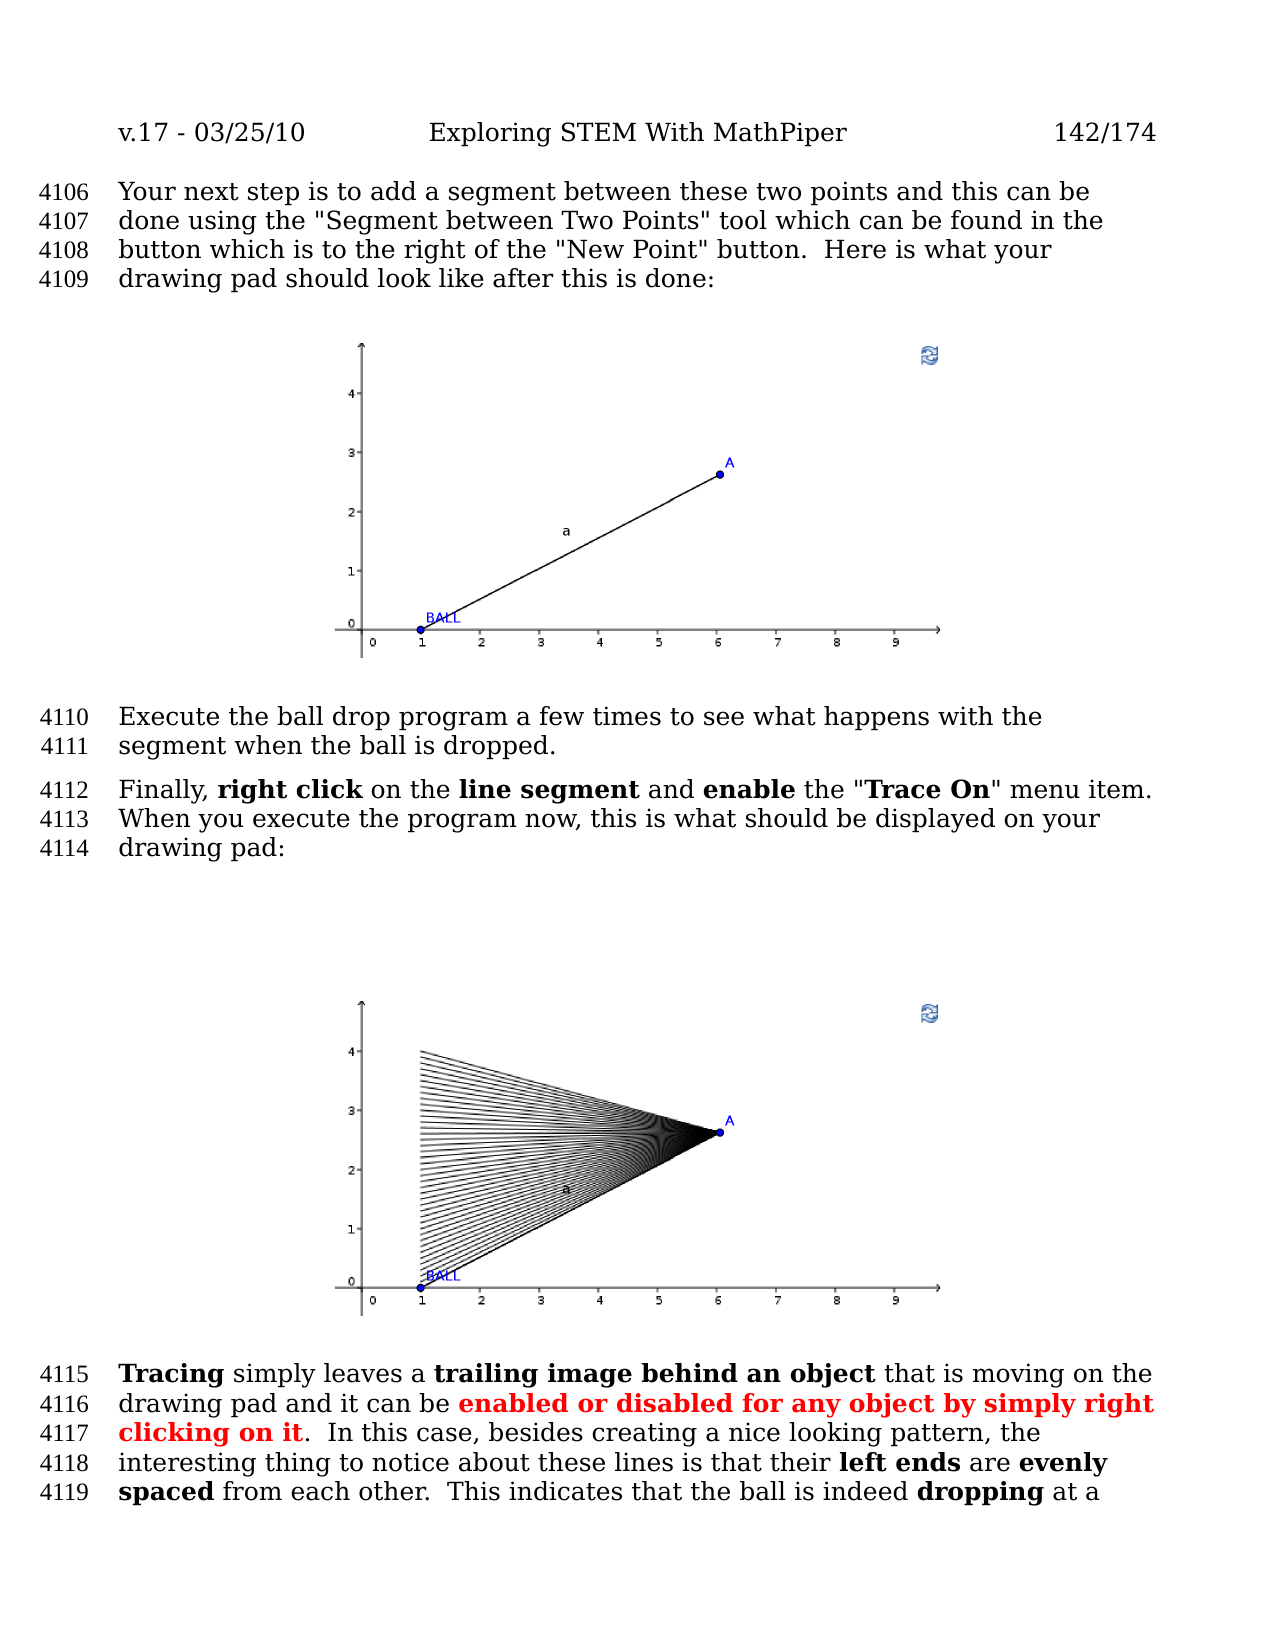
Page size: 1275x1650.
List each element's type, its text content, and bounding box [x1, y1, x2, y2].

text Finally, right click on the line segment and enable the "Trace On" menu item. When you execute the program now, this is what should be displayed on your drawing pad: [118, 775, 1157, 863]
text Execute the ball drop program a few times to see what happens with the segment when the ball is dropped. [118, 702, 1157, 760]
picture [334, 1001, 941, 1316]
text Your next step is to add a segment between these two points and this can be done using the "Segment between Two Points" tool which can be found in the button which is to the right of the "New Point" button. Here is what your drawing pad should look like after this is done: [118, 177, 1157, 293]
picture [334, 343, 941, 658]
text Tracing simply leaves a trailing image behind an object that is moving on the drawing pad and it can be enabled or disabled for any object by simply right clicking on it. In this case, besides creating a nice looking pattern, the interesting thing to notice about these lines is that their left ends are evenly spaced from each other. This indicates that the ball is indeed dropping at a [118, 1359, 1157, 1506]
